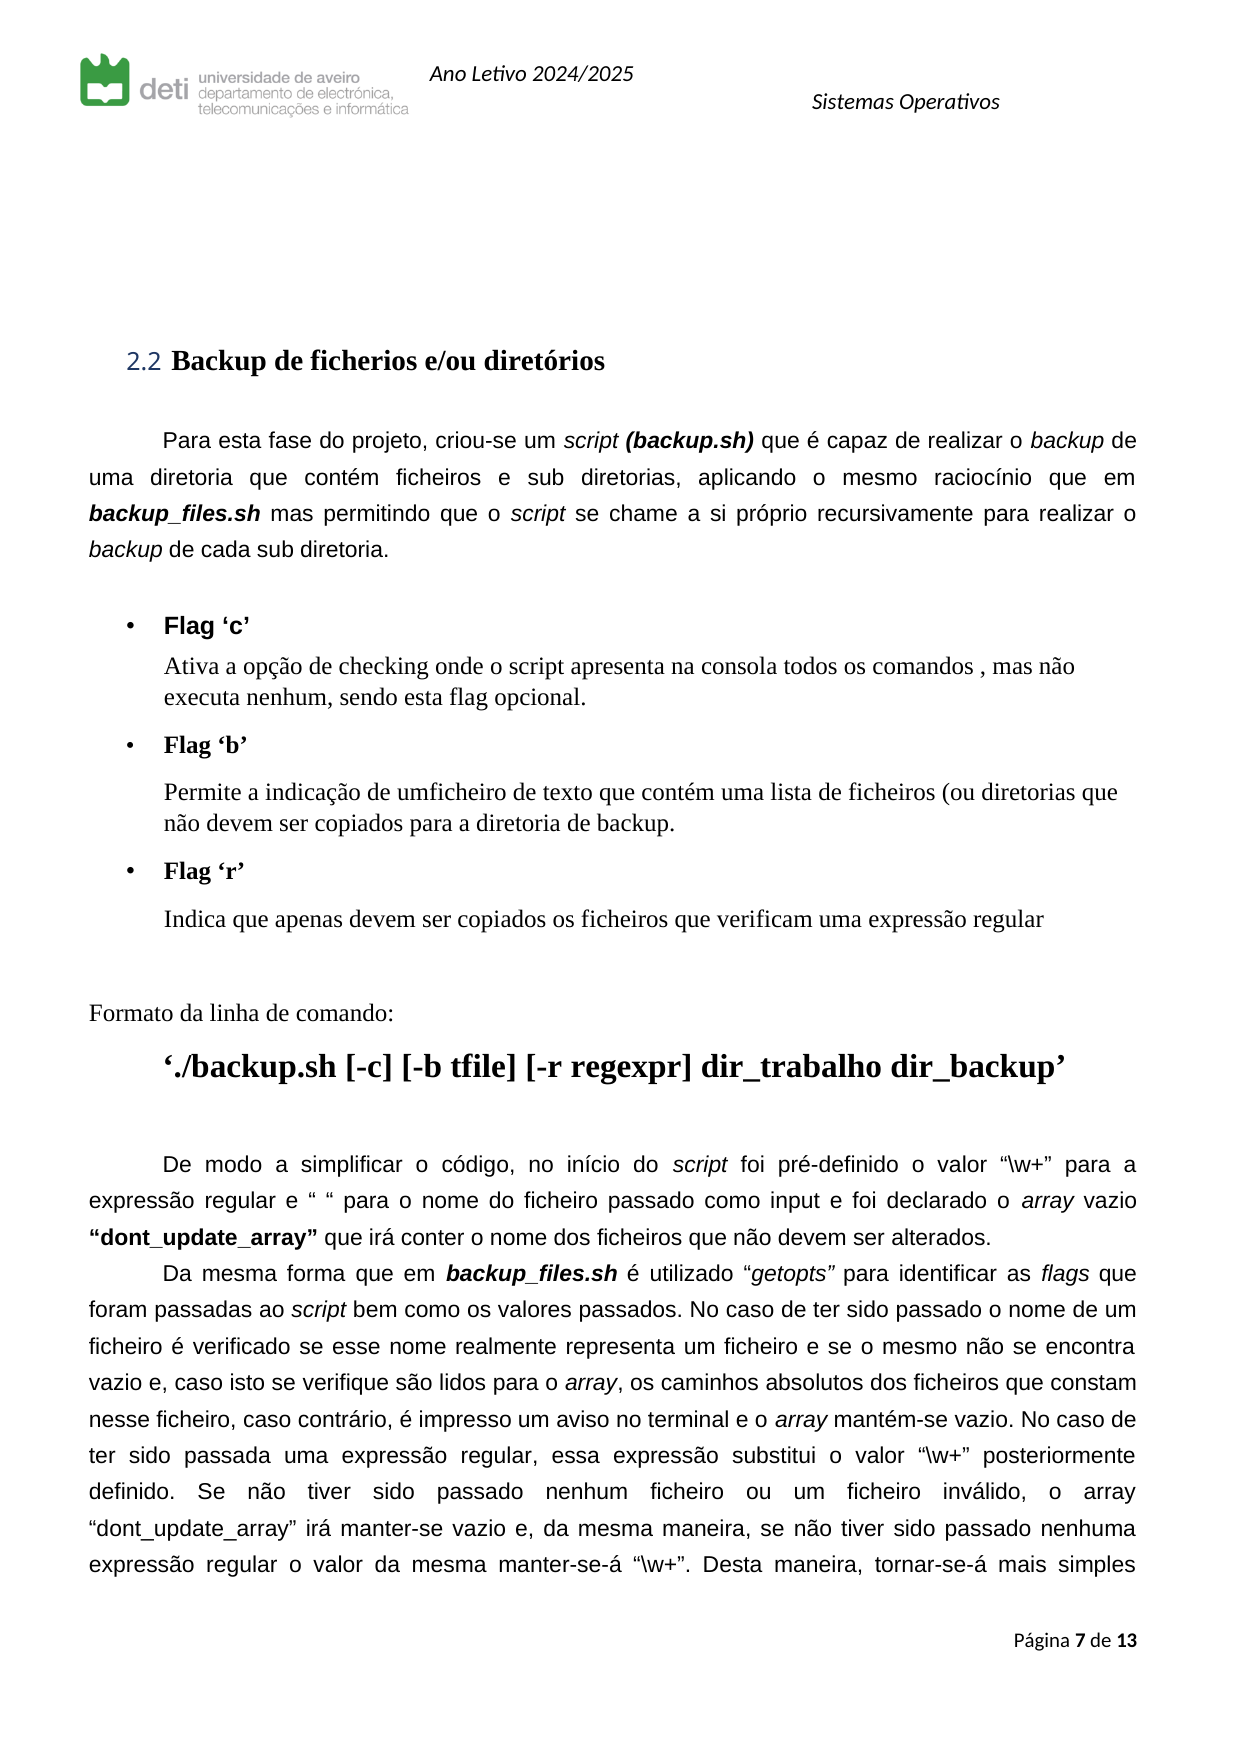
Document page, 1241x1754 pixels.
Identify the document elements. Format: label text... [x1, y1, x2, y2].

list Flag ‘b’ [126, 730, 1137, 758]
list Flag ‘c’ [126, 611, 1137, 640]
list Permite a indicação de umficheiro de texto que contém uma lista de ficheiros (ou diretorias que não devem ser copiados para a diretoria de backup. [126, 777, 1137, 837]
text Formato da linha de comando: [89, 998, 1137, 1027]
text Da mesma forma que em backup_files.sh é utilizado “getopts” para identificar as flags que foram passadas ao script bem como os valores passados. No caso de ter sido passado o nome de um ficheiro é verificado se esse nome realmente representa um ficheiro e se o mesmo não se encontra vazio e, caso isto se verifique são lidos para o array, os caminhos absolutos dos ficheiros que constam nesse ficheiro, caso contrário, é impresso um aviso no terminal e o array mantém-se vazio. No caso de ter sido passada uma expressão regular, essa expressão substitui o valor “\w+” posteriormente definido. Se não tiver sido passado nenhum ficheiro ou um ficheiro inválido, o array “dont_update_array” irá manter-se vazio e, da mesma maneira, se não tiver sido passado nenhuma expressão regular o valor da mesma manter-se-á “\w+”. Desta maneira, tornar-se-á mais simples [89, 1260, 1137, 1577]
list Indica que apenas devem ser copiados os ficheiros que verificam uma expressão regular [126, 904, 1137, 933]
text De modo a simplificar o código, no início do script foi pré-definido o valor “\w+” para a expressão regular e “ “ para o nome do ficheiro passado como input e foi declarado o array vazio “dont_update_array” que irá conter o nome dos ficheiros que não devem ser alterados. [89, 1151, 1137, 1250]
picture [78, 48, 410, 118]
subtitle Backup de ficherios e/ou diretórios [126, 343, 1137, 377]
list Ativa a opção de checking onde o script apresenta na consola todos os comandos , mas não executa nenhum, sendo esta flag opcional. [126, 651, 1137, 711]
text ‘./backup.sh [-c] [-b tfile] [-r regexpr] dir_trabalho dir_backup’ [89, 1046, 1137, 1084]
text Para esta fase do projeto, criou-se um script (backup.sh) que é capaz de realizar o backup de uma diretoria que contém ficheiros e sub diretorias, aplicando o mesmo raciocínio que em backup_files.sh mas permitindo que o script se chame a si próprio recursivamente para realizar o backup de cada sub diretoria. [89, 427, 1137, 562]
list Flag ‘r’ [126, 856, 1137, 885]
